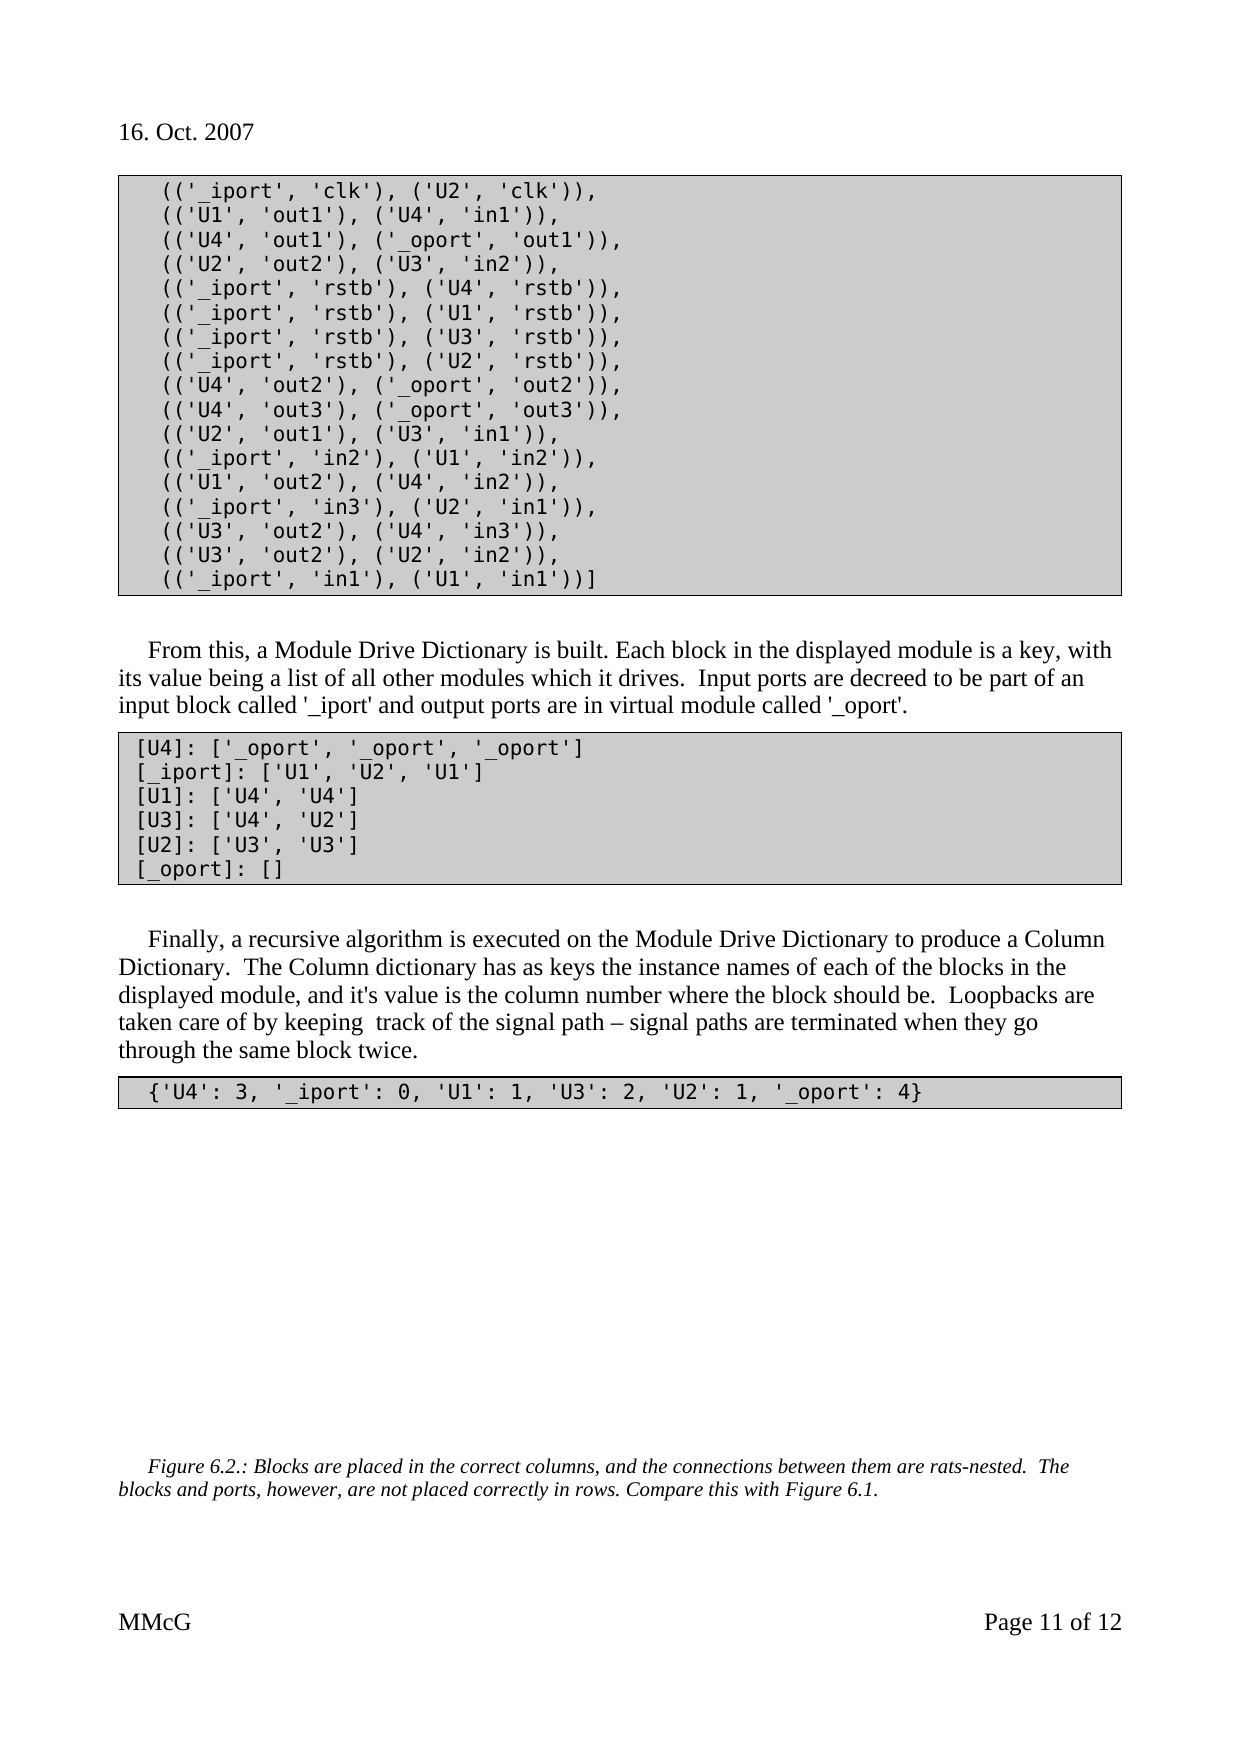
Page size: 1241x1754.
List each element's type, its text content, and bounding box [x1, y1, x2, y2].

text (('_iport', 'rstb'), ('U3', 'rstb')), [119, 321, 1121, 345]
text [U4]: ['_oport', '_oport', '_oport'] [119, 733, 1121, 756]
text [U3]: ['U4', 'U2'] [119, 804, 1121, 829]
text Finally, a recursive algorithm is executed on the Module Drive Dictionary to produce a Column Dictionary. The Column dictionary has as keys the instance names of each of the blocks in the displayed module, and it's value is the column number where the block should be. Loopbacks are taken care of by keeping track of the signal path – signal paths are terminated when they go through the same block twice. [118, 925, 1122, 1064]
text (('U2', 'out2'), ('U3', 'in2')), [119, 248, 1121, 272]
text (('_iport', 'rstb'), ('U2', 'rstb')), [119, 345, 1121, 369]
text (('U2', 'out1'), ('U3', 'in1')), [119, 418, 1121, 442]
text (('_iport', 'clk'), ('U2', 'clk')), [119, 176, 1121, 199]
text (('_iport', 'in1'), ('U1', 'in1'))] [119, 564, 1121, 595]
text [U2]: ['U3', 'U3'] [119, 829, 1121, 853]
text (('U1', 'out2'), ('U4', 'in2')), [119, 467, 1121, 491]
text (('_iport', 'rstb'), ('U1', 'rstb')), [119, 297, 1121, 321]
text (('U4', 'out3'), ('_oport', 'out3')), [119, 394, 1121, 418]
text (('_iport', 'in2'), ('U1', 'in2')), [119, 442, 1121, 467]
text [_iport]: ['U1', 'U2', 'U1'] [119, 756, 1121, 780]
text (('_iport', 'rstb'), ('U4', 'rstb')), [119, 272, 1121, 297]
text [_oport]: [] [119, 853, 1121, 884]
text {'U4': 3, '_iport': 0, 'U1': 1, 'U3': 2, 'U2': 1, '_oport': 4} [119, 1078, 1121, 1108]
text (('U4', 'out2'), ('_oport', 'out2')), [119, 369, 1121, 394]
text (('U1', 'out1'), ('U4', 'in1')), [119, 199, 1121, 224]
text (('U3', 'out2'), ('U4', 'in3')), [119, 515, 1121, 539]
text From this, a Module Drive Dictionary is built. Each block in the displayed module is a key, with its value being a list of all other modules which it drives. Input ports are decreed to be part of an input block called '_iport' and output ports are in virtual module called '_oport'. [118, 636, 1122, 719]
text (('U3', 'out2'), ('U2', 'in2')), [119, 539, 1121, 564]
text (('U4', 'out1'), ('_oport', 'out1')), [119, 224, 1121, 248]
text (('_iport', 'in3'), ('U2', 'in1')), [119, 491, 1121, 515]
text Figure 6.2.: Blocks are placed in the correct columns, and the connections between them are rats-nested. The blocks and ports, however, are not placed correctly in rows. Compare this with Figure 6.1. [118, 1136, 1122, 1501]
text [U1]: ['U4', 'U4'] [119, 780, 1121, 804]
